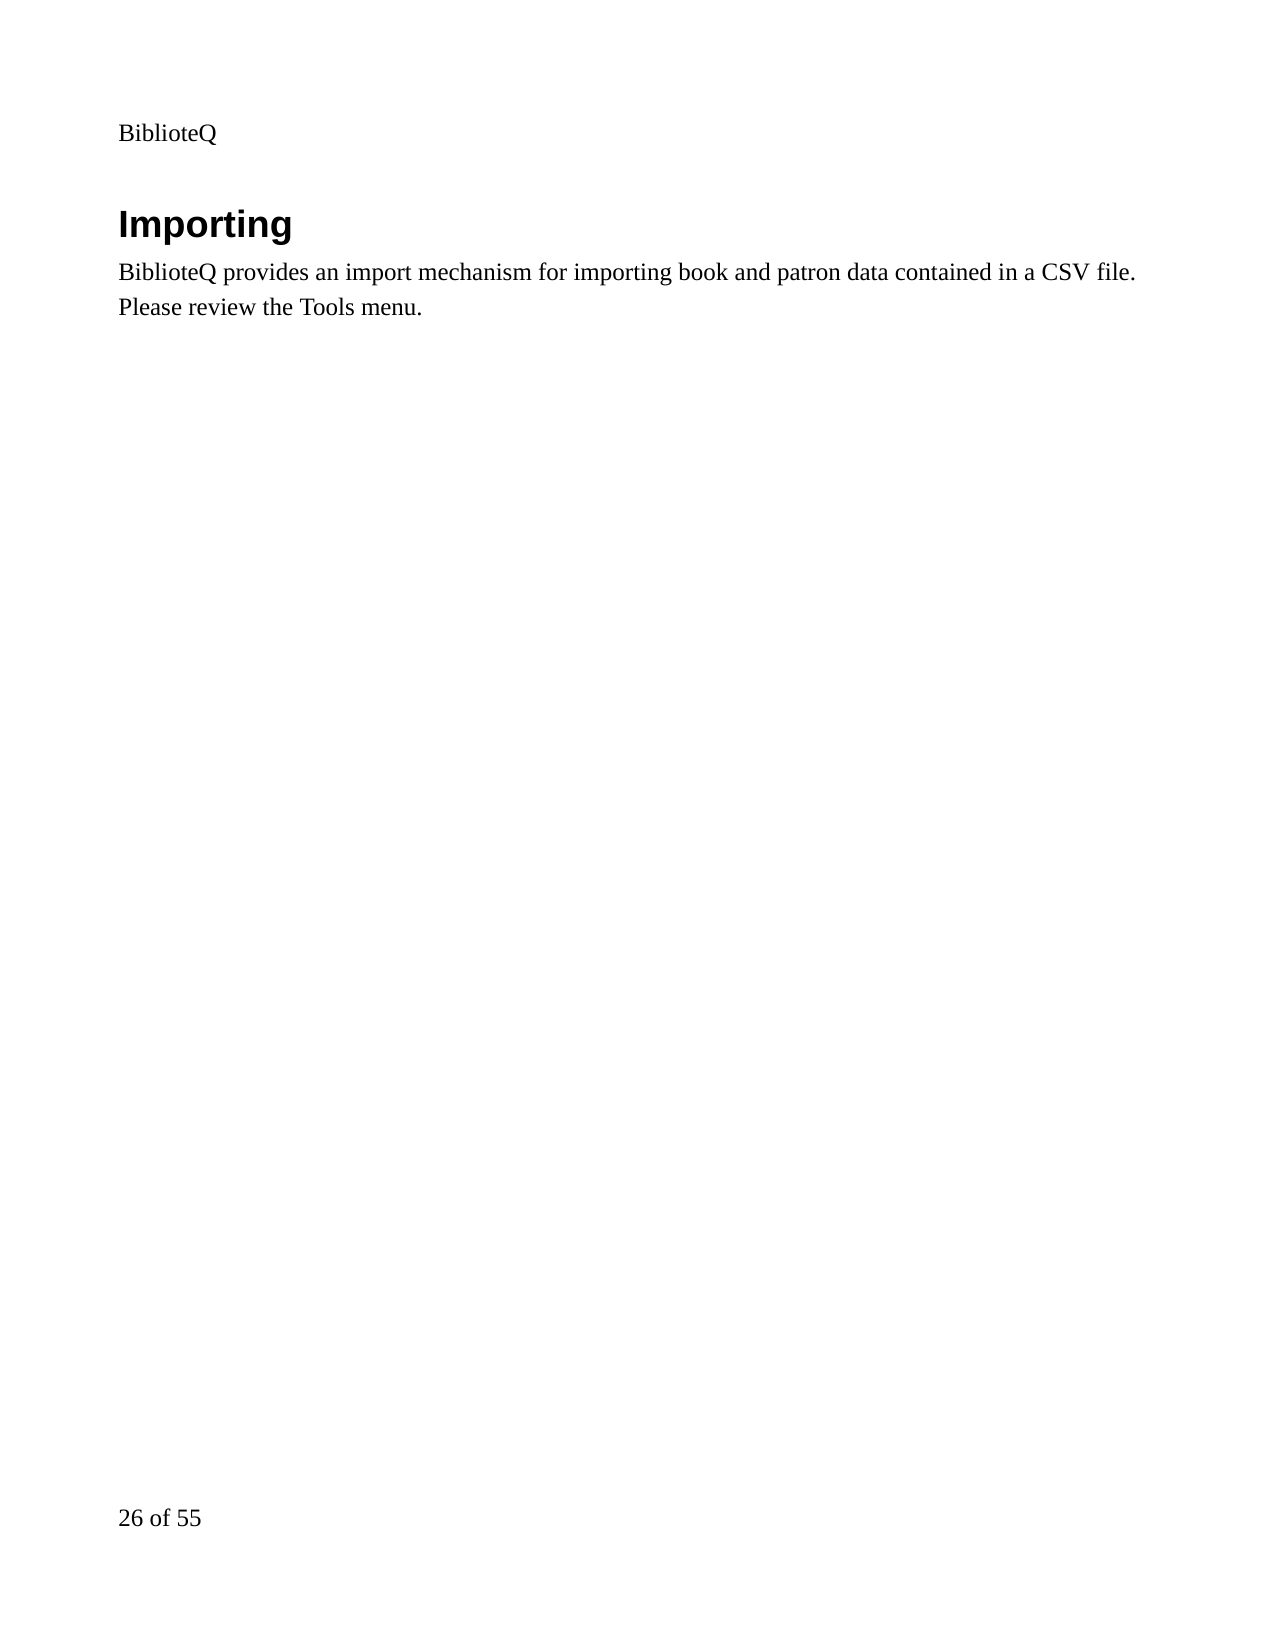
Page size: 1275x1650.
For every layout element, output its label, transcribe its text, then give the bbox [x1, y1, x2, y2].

text BiblioteQ provides an import mechanism for importing book and patron data contained in a CSV file. Please review the Tools menu. [118, 257, 1157, 321]
subtitle Importing [118, 201, 1157, 245]
